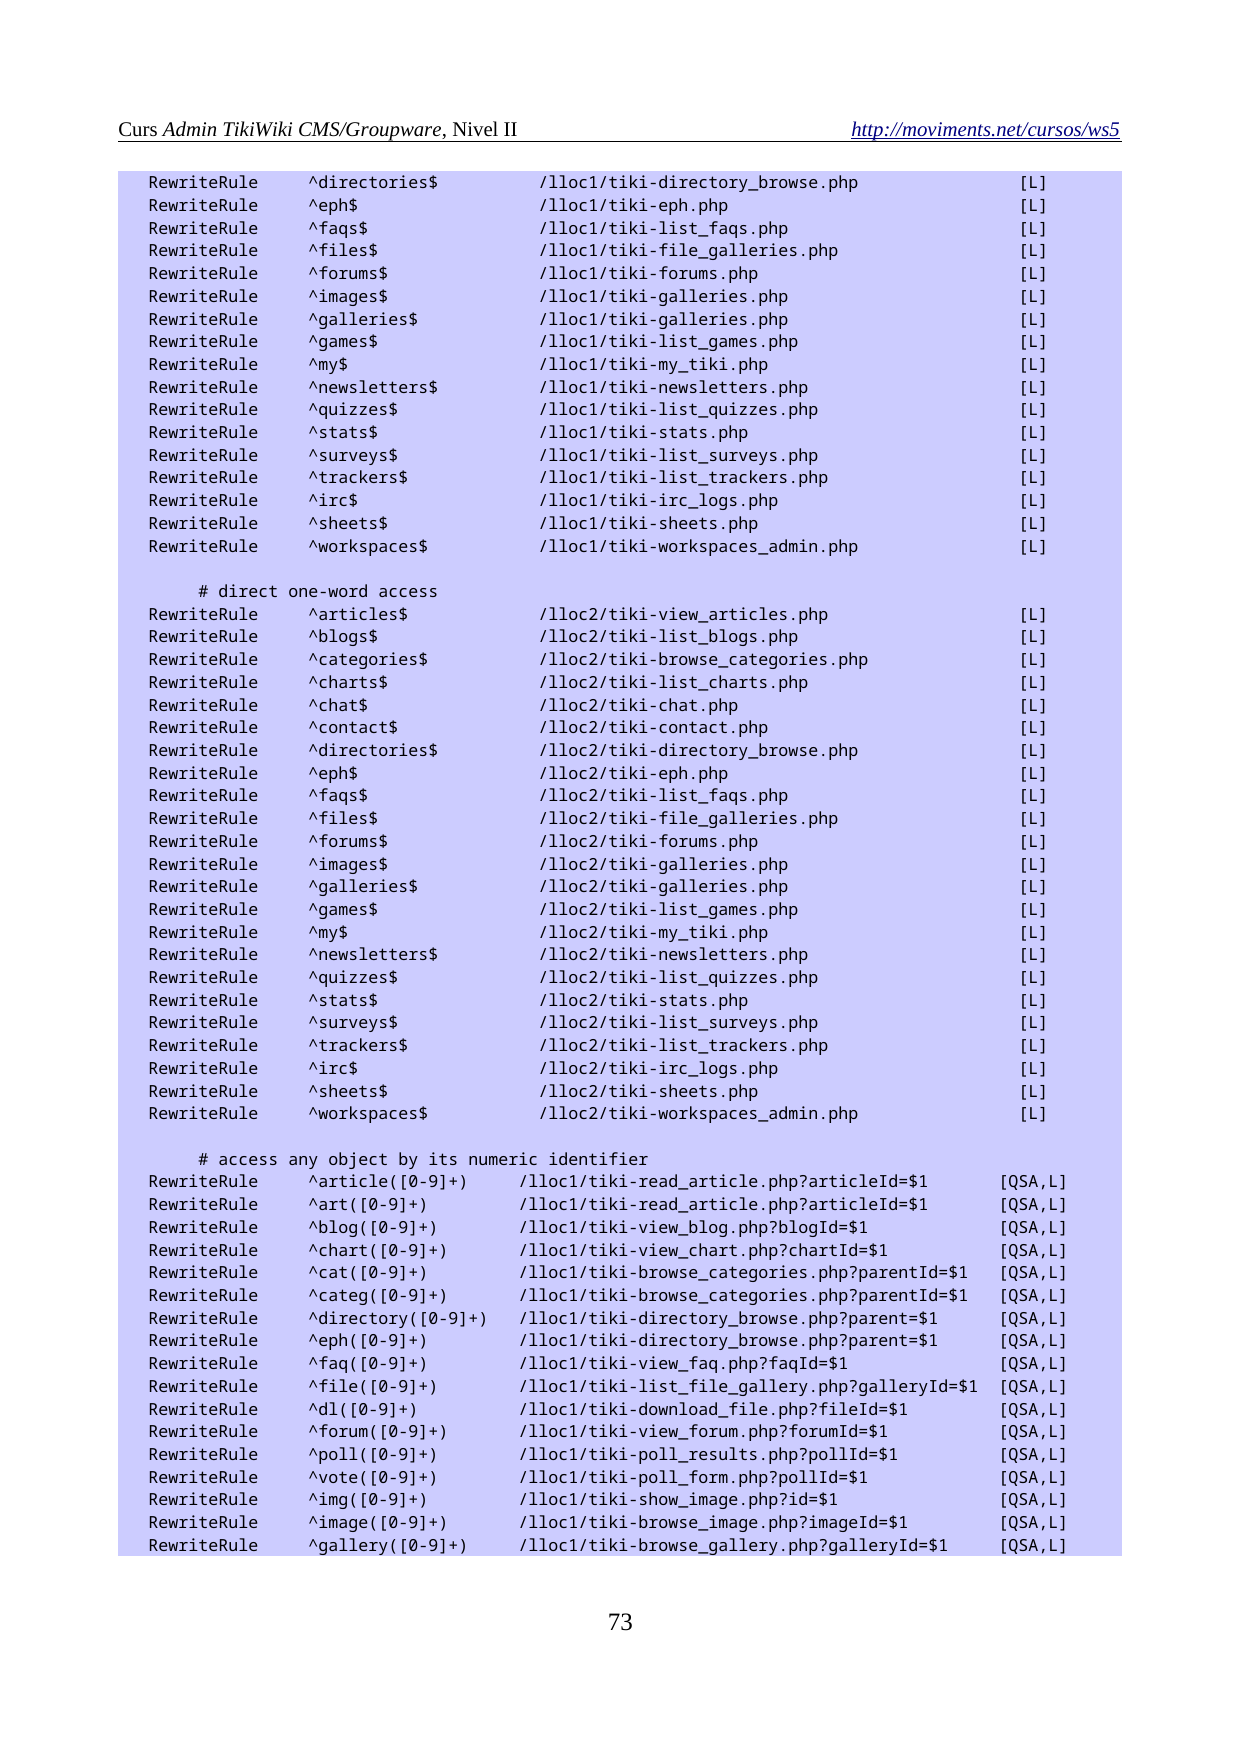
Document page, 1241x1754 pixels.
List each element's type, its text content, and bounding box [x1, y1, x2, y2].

text RewriteRule ^directories$ /lloc2/tiki-directory_browse.php [L] [118, 738, 1122, 761]
text RewriteRule ^galleries$ /lloc2/tiki-galleries.php [L] [118, 875, 1122, 897]
text RewriteRule ^newsletters$ /lloc2/tiki-newsletters.php [L] [118, 943, 1122, 966]
text RewriteRule ^chat$ /lloc2/tiki-chat.php [L] [118, 693, 1122, 716]
text RewriteRule ^quizzes$ /lloc1/tiki-list_quizzes.php [L] [118, 398, 1122, 421]
text # direct one-word access [118, 579, 1122, 602]
text RewriteRule ^dl([0-9]+) /lloc1/tiki-download_file.php?fileId=$1 [QSA,L] [118, 1397, 1122, 1420]
text RewriteRule ^workspaces$ /lloc2/tiki-workspaces_admin.php [L] [118, 1102, 1122, 1124]
text RewriteRule ^irc$ /lloc2/tiki-irc_logs.php [L] [118, 1056, 1122, 1079]
text # access any object by its numeric identifier [118, 1147, 1122, 1170]
text RewriteRule ^contact$ /lloc2/tiki-contact.php [L] [118, 716, 1122, 738]
text RewriteRule ^my$ /lloc2/tiki-my_tiki.php [L] [118, 920, 1122, 943]
text RewriteRule ^categ([0-9]+) /lloc1/tiki-browse_categories.php?parentId=$1 [QSA,L] [118, 1283, 1122, 1306]
text RewriteRule ^stats$ /lloc2/tiki-stats.php [L] [118, 988, 1122, 1011]
text RewriteRule ^chart([0-9]+) /lloc1/tiki-view_chart.php?chartId=$1 [QSA,L] [118, 1238, 1122, 1261]
text RewriteRule ^files$ /lloc2/tiki-file_galleries.php [L] [118, 807, 1122, 829]
text RewriteRule ^poll([0-9]+) /lloc1/tiki-poll_results.php?pollId=$1 [QSA,L] [118, 1442, 1122, 1465]
text RewriteRule ^my$ /lloc1/tiki-my_tiki.php [L] [118, 352, 1122, 375]
text RewriteRule ^directories$ /lloc1/tiki-directory_browse.php [L] [118, 171, 1122, 193]
text RewriteRule ^file([0-9]+) /lloc1/tiki-list_file_gallery.php?galleryId=$1 [QSA,L] [118, 1374, 1122, 1397]
text RewriteRule ^blogs$ /lloc2/tiki-list_blogs.php [L] [118, 625, 1122, 648]
text RewriteRule ^categories$ /lloc2/tiki-browse_categories.php [L] [118, 648, 1122, 670]
text RewriteRule ^vote([0-9]+) /lloc1/tiki-poll_form.php?pollId=$1 [QSA,L] [118, 1465, 1122, 1488]
text RewriteRule ^galleries$ /lloc1/tiki-galleries.php [L] [118, 307, 1122, 330]
text RewriteRule ^directory([0-9]+) /lloc1/tiki-directory_browse.php?parent=$1 [QSA,L] [118, 1306, 1122, 1329]
text RewriteRule ^files$ /lloc1/tiki-file_galleries.php [L] [118, 239, 1122, 262]
text RewriteRule ^sheets$ /lloc2/tiki-sheets.php [L] [118, 1079, 1122, 1102]
text RewriteRule ^eph([0-9]+) /lloc1/tiki-directory_browse.php?parent=$1 [QSA,L] [118, 1329, 1122, 1352]
text RewriteRule ^faq([0-9]+) /lloc1/tiki-view_faq.php?faqId=$1 [QSA,L] [118, 1352, 1122, 1374]
text RewriteRule ^forum([0-9]+) /lloc1/tiki-view_forum.php?forumId=$1 [QSA,L] [118, 1420, 1122, 1442]
text RewriteRule ^gallery([0-9]+) /lloc1/tiki-browse_gallery.php?galleryId=$1 [QSA,L] [118, 1533, 1122, 1556]
text RewriteRule ^workspaces$ /lloc1/tiki-workspaces_admin.php [L] [118, 534, 1122, 557]
text RewriteRule ^article([0-9]+) /lloc1/tiki-read_article.php?articleId=$1 [QSA,L] [118, 1170, 1122, 1193]
text RewriteRule ^faqs$ /lloc2/tiki-list_faqs.php [L] [118, 784, 1122, 807]
text RewriteRule ^image([0-9]+) /lloc1/tiki-browse_image.php?imageId=$1 [QSA,L] [118, 1511, 1122, 1533]
text RewriteRule ^surveys$ /lloc1/tiki-list_surveys.php [L] [118, 443, 1122, 466]
text RewriteRule ^cat([0-9]+) /lloc1/tiki-browse_categories.php?parentId=$1 [QSA,L] [118, 1261, 1122, 1283]
text RewriteRule ^charts$ /lloc2/tiki-list_charts.php [L] [118, 670, 1122, 693]
text RewriteRule ^games$ /lloc1/tiki-list_games.php [L] [118, 330, 1122, 352]
text RewriteRule ^stats$ /lloc1/tiki-stats.php [L] [118, 421, 1122, 443]
text RewriteRule ^games$ /lloc2/tiki-list_games.php [L] [118, 897, 1122, 920]
text RewriteRule ^trackers$ /lloc2/tiki-list_trackers.php [L] [118, 1034, 1122, 1056]
text RewriteRule ^sheets$ /lloc1/tiki-sheets.php [L] [118, 511, 1122, 534]
text RewriteRule ^articles$ /lloc2/tiki-view_articles.php [L] [118, 602, 1122, 625]
text RewriteRule ^trackers$ /lloc1/tiki-list_trackers.php [L] [118, 466, 1122, 489]
text RewriteRule ^art([0-9]+) /lloc1/tiki-read_article.php?articleId=$1 [QSA,L] [118, 1193, 1122, 1215]
text RewriteRule ^eph$ /lloc1/tiki-eph.php [L] [118, 193, 1122, 216]
text RewriteRule ^newsletters$ /lloc1/tiki-newsletters.php [L] [118, 375, 1122, 398]
text RewriteRule ^images$ /lloc2/tiki-galleries.php [L] [118, 852, 1122, 875]
text RewriteRule ^blog([0-9]+) /lloc1/tiki-view_blog.php?blogId=$1 [QSA,L] [118, 1215, 1122, 1238]
text RewriteRule ^faqs$ /lloc1/tiki-list_faqs.php [L] [118, 216, 1122, 239]
text RewriteRule ^quizzes$ /lloc2/tiki-list_quizzes.php [L] [118, 966, 1122, 988]
text RewriteRule ^irc$ /lloc1/tiki-irc_logs.php [L] [118, 489, 1122, 511]
text RewriteRule ^forums$ /lloc1/tiki-forums.php [L] [118, 262, 1122, 284]
text RewriteRule ^img([0-9]+) /lloc1/tiki-show_image.php?id=$1 [QSA,L] [118, 1488, 1122, 1511]
text RewriteRule ^images$ /lloc1/tiki-galleries.php [L] [118, 284, 1122, 307]
text RewriteRule ^forums$ /lloc2/tiki-forums.php [L] [118, 829, 1122, 852]
text RewriteRule ^surveys$ /lloc2/tiki-list_surveys.php [L] [118, 1011, 1122, 1034]
text RewriteRule ^eph$ /lloc2/tiki-eph.php [L] [118, 761, 1122, 784]
